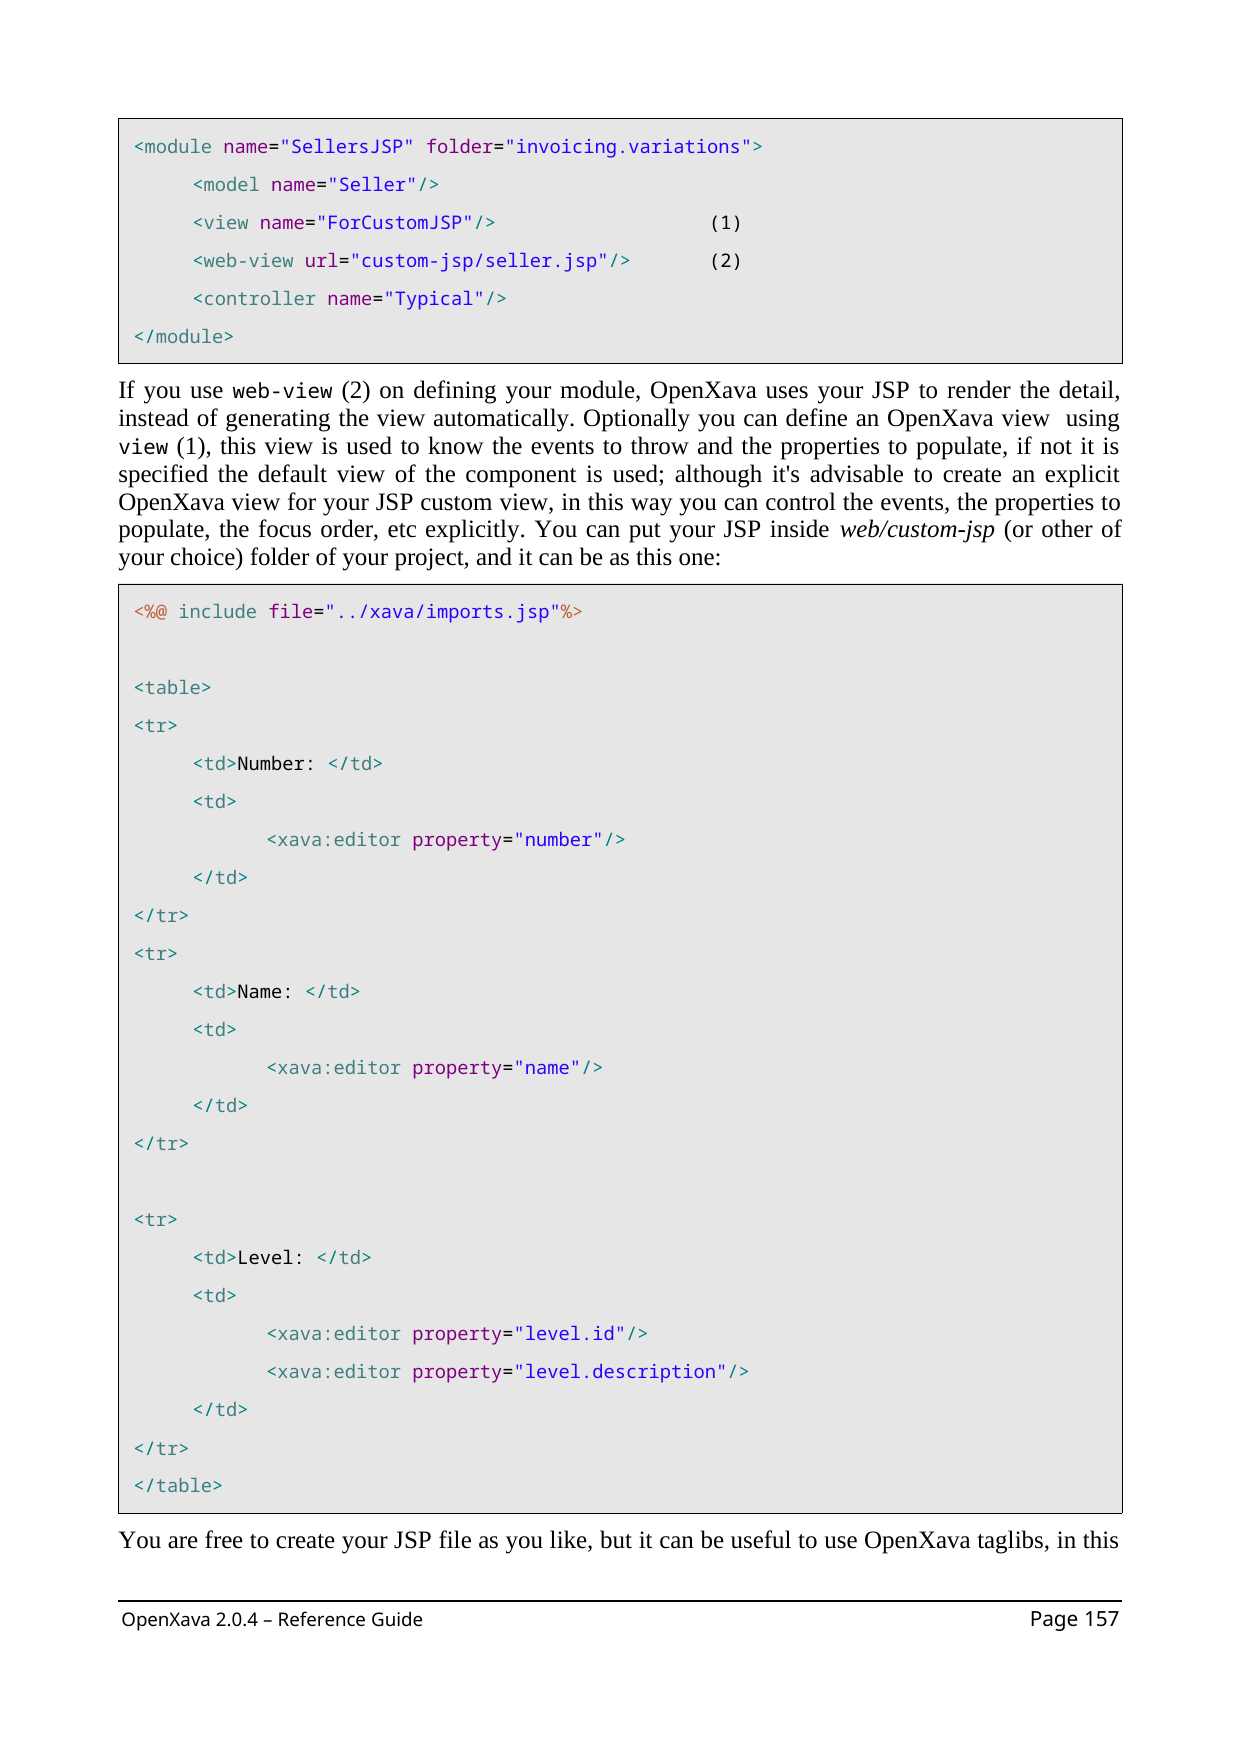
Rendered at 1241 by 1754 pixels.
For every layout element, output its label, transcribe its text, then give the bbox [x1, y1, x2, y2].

text You are free to create your JSP file as you like, but it can be useful to use OpenXava taglibs, in this [118, 1526, 1122, 1553]
text </td> [119, 850, 1122, 888]
text </td> [119, 1382, 1122, 1420]
text </table> [119, 1458, 1122, 1513]
text <tr> [119, 926, 1122, 964]
text If you use web-view (2) on defining your module, OpenXava uses your JSP to render the detail, instead of generating the view automatically. Optionally you can define an OpenXava view using view (1), this view is used to know the events to throw and the properties to populate, if not it is specified the default view of the component is used; although it's advisable to create an explicit OpenXava view for your JSP custom view, in this way you can control the events, the properties to populate, the focus order, etc explicitly. You can put your JSP inside web/custom-jsp (or other of your choice) folder of your project, and it can be as this one: [118, 376, 1122, 571]
text <view name="ForCustomJSP"/> (1) [119, 194, 1122, 232]
text <web-view url="custom-jsp/seller.jsp"/> (2) [119, 232, 1122, 270]
text <controller name="Typical"/> [119, 270, 1122, 308]
text <td>Number: </td> [119, 736, 1122, 774]
text <tr> [119, 1192, 1122, 1230]
text <tr> [119, 698, 1122, 736]
text </tr> [119, 1420, 1122, 1458]
text </tr> [119, 888, 1122, 926]
text <%@ include file="../xava/imports.jsp"%> [119, 585, 1122, 622]
text <table> [119, 659, 1122, 698]
text <td> [119, 774, 1122, 812]
text </tr> [119, 1116, 1122, 1154]
text </module> [119, 308, 1122, 363]
text <td>Level: </td> [119, 1230, 1122, 1268]
text <xava:editor property="number"/> [119, 812, 1122, 850]
text <model name="Seller"/> [119, 156, 1122, 194]
text </td> [119, 1078, 1122, 1116]
text <td>Name: </td> [119, 964, 1122, 1002]
text <xava:editor property="level.description"/> [119, 1344, 1122, 1382]
text <xava:editor property="name"/> [119, 1040, 1122, 1078]
text <module name="SellersJSP" folder="invoicing.variations"> [119, 119, 1122, 156]
text <td> [119, 1002, 1122, 1040]
text <xava:editor property="level.id"/> [119, 1306, 1122, 1344]
text <td> [119, 1268, 1122, 1306]
